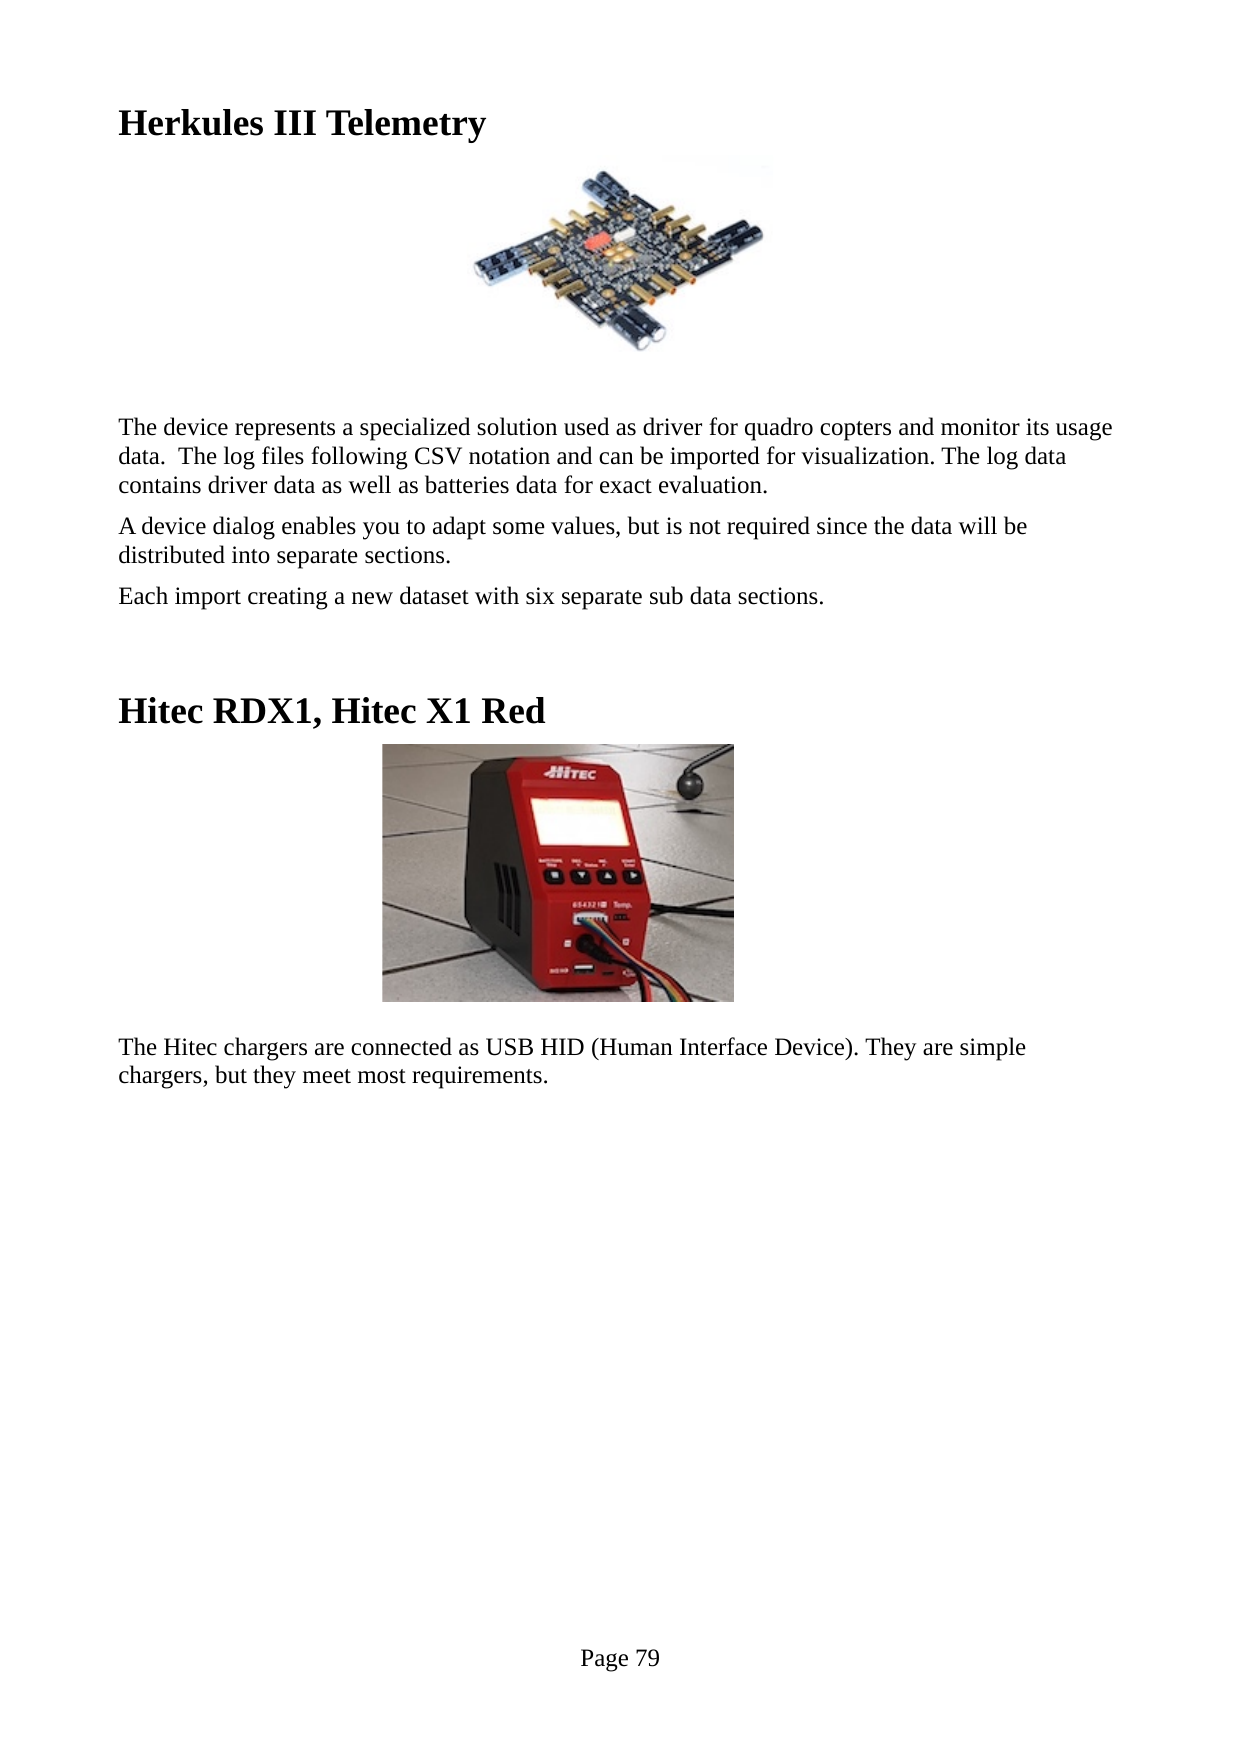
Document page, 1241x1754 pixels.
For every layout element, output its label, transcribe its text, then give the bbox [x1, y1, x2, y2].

subtitle Hitec RDX1, Hitec X1 Red [118, 688, 1122, 732]
text A device dialog enables you to adapt some values, but is not required since the data will be distributed into separate sections. [118, 511, 1122, 568]
picture [382, 744, 734, 1002]
text The Hitec chargers are connected as USB HID (Human Interface Device). They are simple chargers, but they meet most requirements. [118, 1032, 1122, 1089]
subtitle Herkules III Telemetry [118, 100, 1122, 143]
text Each import creating a new dataset with six separate sub data sections. [118, 581, 1122, 610]
picture [466, 155, 774, 371]
text The device represents a specialized solution used as driver for quadro copters and monitor its usage data. The log files following CSV notation and can be imported for visualization. The log data contains driver data as well as batteries data for exact evaluation. [118, 412, 1122, 498]
